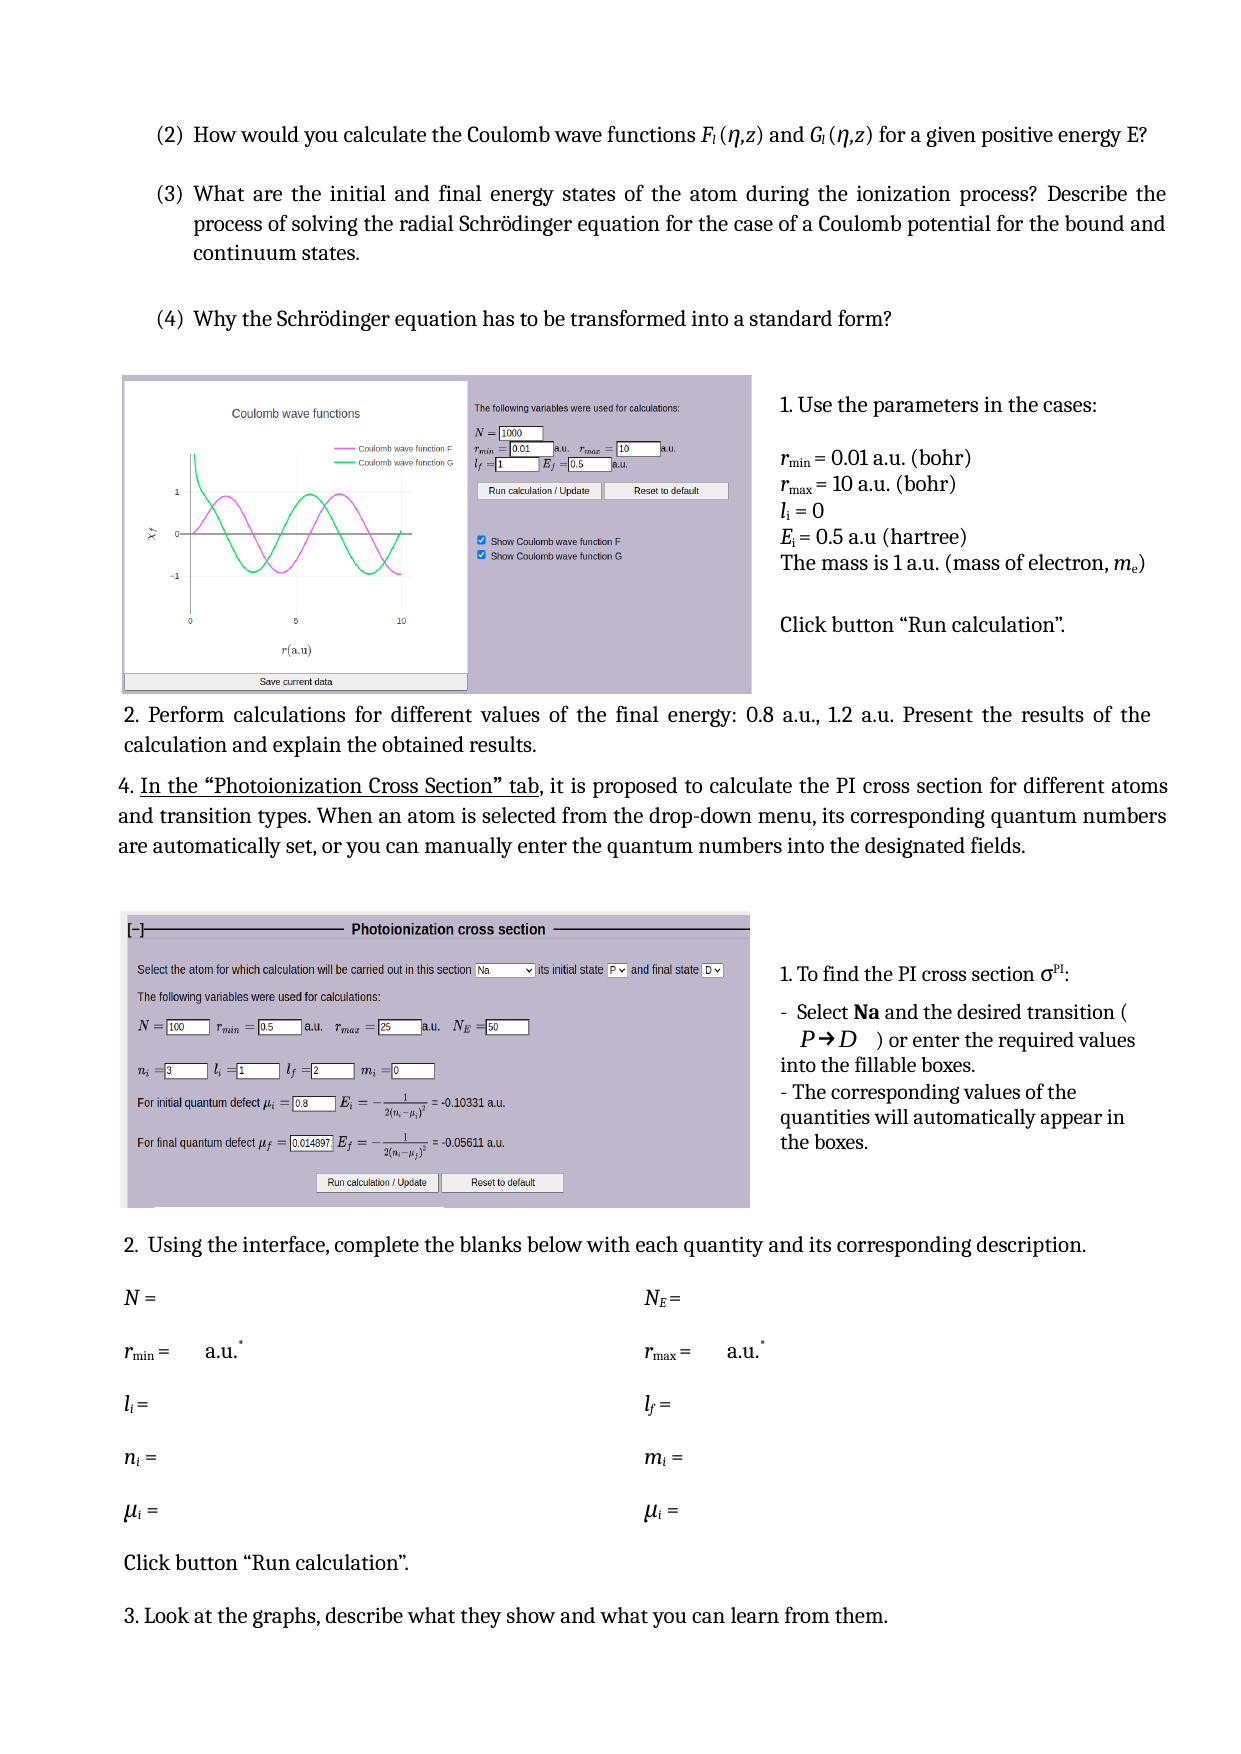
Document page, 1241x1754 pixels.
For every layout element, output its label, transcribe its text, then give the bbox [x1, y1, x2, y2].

table_cell μi = [118, 1482, 638, 1534]
table_header [118, 350, 774, 687]
list What are the initial and final energy states of the atom during the ionization process? Describe the process of solving the radial Schrödinger equation for the case of a Coulomb potential for the bound and continuum states. [156, 177, 1169, 267]
table_cell μi = [638, 1482, 1159, 1534]
table_header [118, 889, 774, 1216]
table_cell N = [118, 1270, 638, 1322]
table_cell 3. Look at the graphs, describe what they show and what you can learn from them. [118, 1588, 1159, 1635]
text 4. In the “Photoionization Cross Section” tab, it is proposed to calculate the PI cross section for different atoms and transition types. When an atom is selected from the drop-down menu, its corresponding quantum numbers are automatically set, or you can manually enter the quantum numbers into the designated fields. [118, 770, 1169, 859]
table_cell Click button “Run calculation”. [118, 1535, 1159, 1588]
table_cell mi = [638, 1429, 1159, 1482]
picture [121, 375, 752, 694]
list Why the Schrödinger equation has to be transformed into a standard form? [156, 302, 1169, 332]
table_cell NE = [638, 1270, 1159, 1322]
table_cell 2. Perform calculations for different values of the final energy: 0.8 a.u., 1.2 a.u. Present the results of the calculation and explain the obtained results. [118, 687, 1159, 770]
table_cell ni = [118, 1429, 638, 1482]
table_cell lf = [638, 1376, 1159, 1428]
table_header 1. To find the PI cross section σPI: - Select Na and the desired transition () or enter the required values into the fillable boxes. - The corresponding values of the quantities will automatically appear in the boxes. [774, 889, 1159, 1216]
table_cell rmax = a.u.* [638, 1323, 1159, 1376]
table_cell 2. Using the interface, complete the blanks below with each quantity and its corresponding description. [118, 1216, 1159, 1269]
list How would you calculate the Coulomb wave functions Fl (η,z) and Gl (η,z) for a given positive energy E? [156, 118, 1169, 148]
table_cell rmin = a.u.* [118, 1323, 638, 1376]
picture [120, 911, 751, 1208]
table_cell li = [118, 1376, 638, 1428]
table_header 1. Use the parameters in the cases: rmin = 0.01 a.u. (bohr) rmax = 10 a.u. (bohr) li = 0 Ei = 0.5 a.u (hartree) The mass is 1 a.u. (mass of electron, me) Click button “Run calculation”. [774, 350, 1159, 687]
